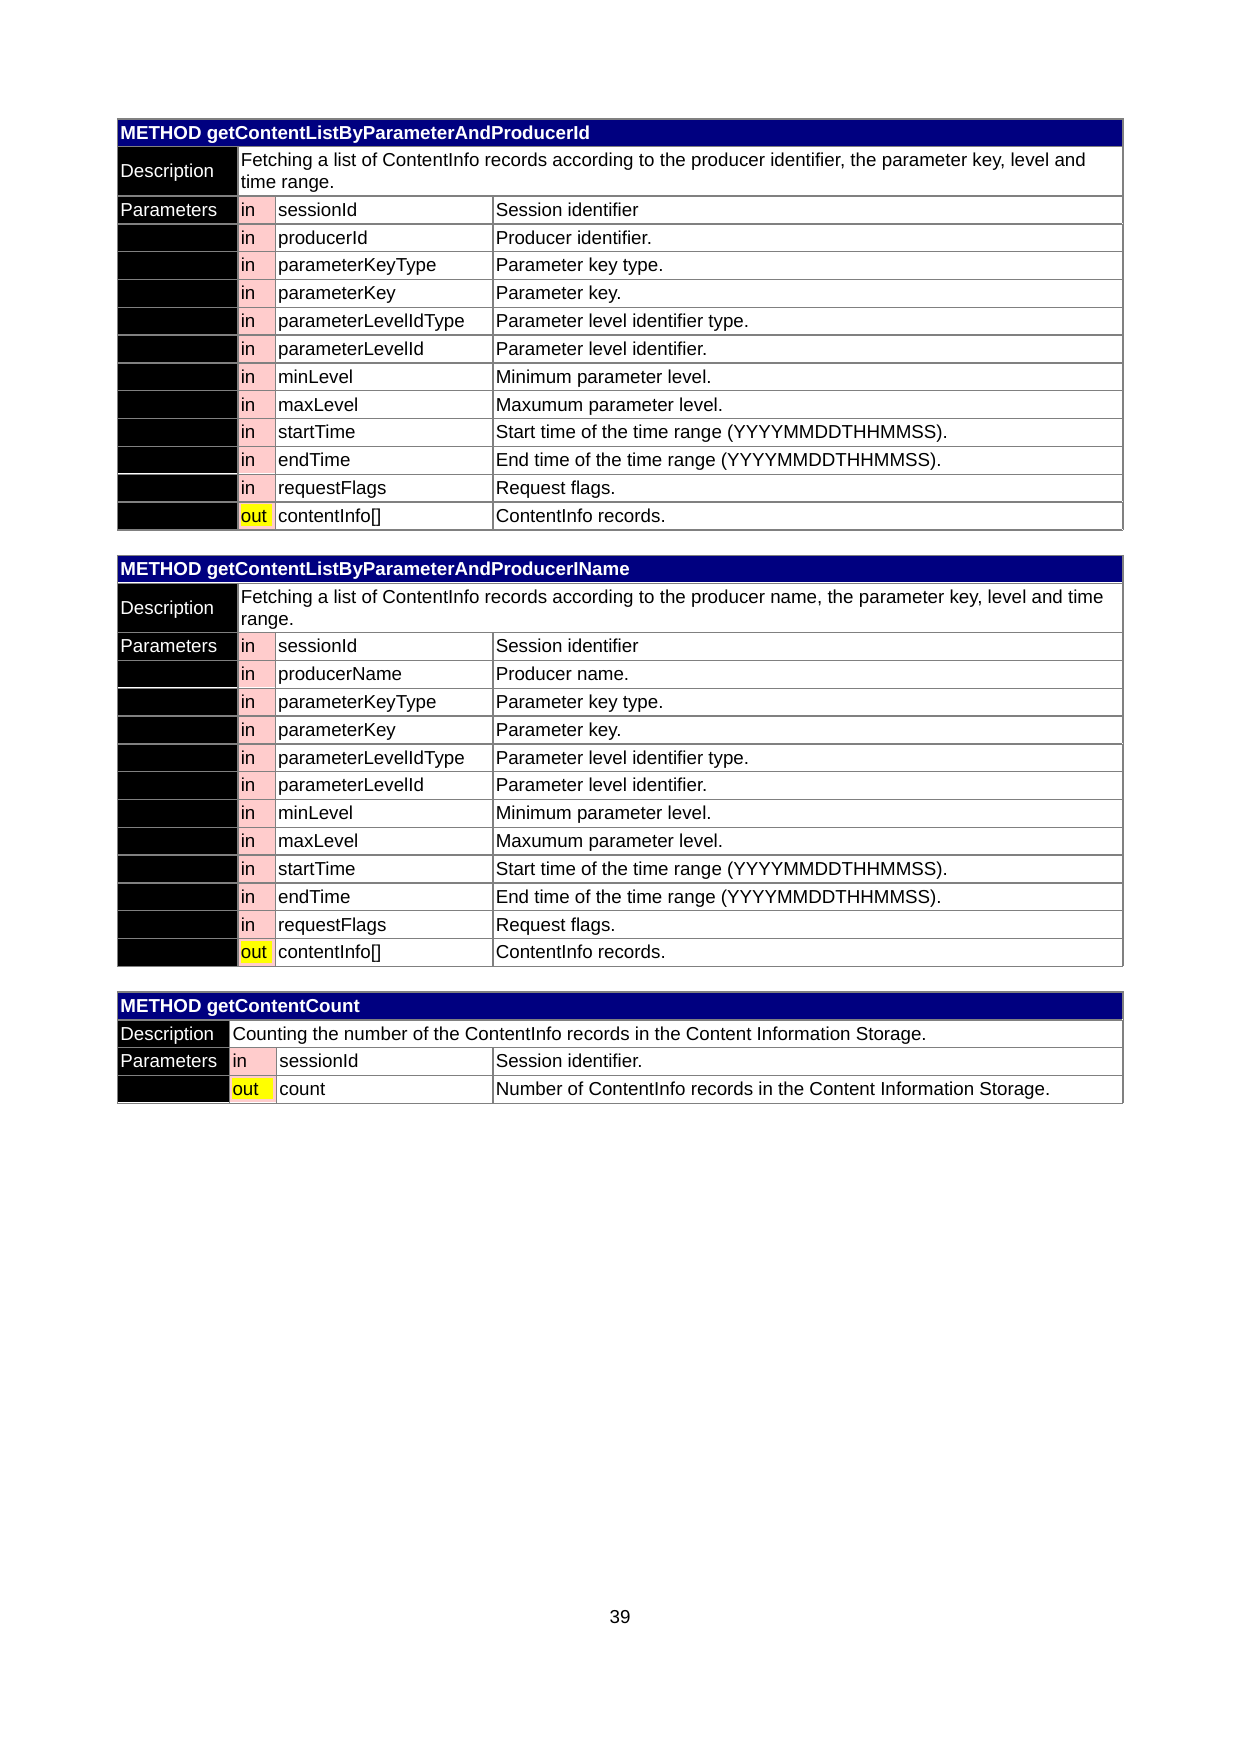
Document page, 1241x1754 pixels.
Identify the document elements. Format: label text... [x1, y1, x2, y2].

table_cell [118, 447, 237, 473]
table_cell out [230, 1076, 276, 1102]
table_cell parameterKeyType [276, 252, 492, 279]
table_cell [118, 939, 237, 966]
table_cell in [239, 225, 275, 251]
table_cell Fetching a list of ContentInfo records according to the producer identifier, the parameter key, level and time range. [239, 147, 1122, 195]
table_cell contentInfo[] [276, 939, 492, 966]
table_cell in [239, 252, 275, 279]
table_cell sessionId [277, 1048, 492, 1075]
table_cell [118, 828, 237, 854]
table_cell minLevel [276, 364, 492, 390]
table_cell Session identifier [494, 633, 1122, 660]
table_cell [118, 717, 237, 743]
table_cell in [239, 717, 275, 743]
table_cell in [239, 280, 275, 307]
table_cell in [239, 828, 275, 854]
table_cell [118, 856, 237, 882]
table_cell requestFlags [276, 475, 492, 501]
table_cell in [239, 447, 275, 473]
table_cell End time of the time range (YYYYMMDDTHHMMSS). [494, 884, 1122, 910]
table_cell Counting the number of the ContentInfo records in the Content Information Storage. [230, 1021, 1122, 1047]
table_cell in [239, 197, 275, 223]
table_cell Producer identifier. [494, 225, 1122, 251]
table_cell [118, 661, 237, 687]
table_cell Parameters [118, 633, 237, 660]
table_cell Parameters [118, 1048, 229, 1075]
table_cell [118, 391, 237, 418]
table_cell Fetching a list of ContentInfo records according to the producer name, the parameter key, level and time range. [239, 584, 1122, 632]
table_cell in [239, 419, 275, 446]
table_cell startTime [276, 856, 492, 882]
table_cell ContentInfo records. [494, 503, 1122, 529]
table_cell requestFlags [276, 911, 492, 938]
table_cell [118, 503, 237, 529]
table_cell [118, 364, 237, 390]
table_cell contentInfo[] [276, 503, 492, 529]
table_cell maxLevel [276, 391, 492, 418]
table_cell Maxumum parameter level. [494, 391, 1122, 418]
table_cell Minimum parameter level. [494, 364, 1122, 390]
table_cell Maxumum parameter level. [494, 828, 1122, 854]
table_cell [118, 772, 237, 799]
table_cell out [239, 503, 275, 529]
table_cell in [239, 661, 275, 687]
table_cell in [239, 856, 275, 882]
table_cell Start time of the time range (YYYYMMDDTHHMMSS). [494, 856, 1122, 882]
table_cell out [239, 939, 275, 966]
table_cell in [239, 475, 275, 501]
table_cell count [277, 1076, 492, 1102]
table_cell in [239, 308, 275, 334]
table_cell Start time of the time range (YYYYMMDDTHHMMSS). [494, 419, 1122, 446]
table_cell Request flags. [494, 911, 1122, 938]
table_cell Parameters [118, 197, 237, 223]
table_cell in [239, 884, 275, 910]
table_cell [118, 225, 237, 251]
table_cell [118, 419, 237, 446]
table_cell Parameter level identifier. [494, 336, 1122, 362]
table_cell [118, 911, 237, 938]
table_cell in [239, 633, 275, 660]
table_cell Request flags. [494, 475, 1122, 501]
table_cell Parameter key. [494, 717, 1122, 743]
table_cell [118, 800, 237, 827]
table_cell minLevel [276, 800, 492, 827]
table_cell endTime [276, 884, 492, 910]
table_cell Description [118, 1021, 229, 1047]
table_cell Parameter level identifier type. [494, 308, 1122, 334]
table_cell parameterLevelIdType [276, 745, 492, 771]
table_cell Session identifier [494, 197, 1122, 223]
table_cell producerName [276, 661, 492, 687]
table_cell sessionId [276, 633, 492, 660]
table_cell [118, 280, 237, 307]
table_cell [118, 475, 237, 501]
table_cell [118, 252, 237, 279]
table_cell in [239, 745, 275, 771]
table_cell Producer name. [494, 661, 1122, 687]
table_cell endTime [276, 447, 492, 473]
table_cell [118, 1076, 229, 1102]
table_cell parameterLevelId [276, 336, 492, 362]
table_cell ContentInfo records. [494, 939, 1122, 966]
table_cell Session identifier. [494, 1048, 1122, 1075]
table_cell Parameter level identifier. [494, 772, 1122, 799]
table_cell Number of ContentInfo records in the Content Information Storage. [494, 1076, 1122, 1102]
table_cell Parameter key type. [494, 689, 1122, 715]
table_cell [118, 689, 237, 715]
table_cell [118, 336, 237, 362]
table_cell Parameter key type. [494, 252, 1122, 279]
table_cell [118, 884, 237, 910]
table_cell in [239, 364, 275, 390]
table_cell End time of the time range (YYYYMMDDTHHMMSS). [494, 447, 1122, 473]
table_cell in [239, 800, 275, 827]
table_cell in [239, 689, 275, 715]
table_header METHOD getContentListByParameterAndProducerIName [118, 556, 1122, 582]
table_cell in [239, 391, 275, 418]
table_cell parameterKey [276, 717, 492, 743]
table_cell parameterKeyType [276, 689, 492, 715]
table_cell [118, 308, 237, 334]
table_cell parameterLevelId [276, 772, 492, 799]
table_cell in [239, 911, 275, 938]
table_cell startTime [276, 419, 492, 446]
table_header METHOD getContentListByParameterAndProducerId [118, 120, 1122, 146]
table_cell in [239, 772, 275, 799]
table_header METHOD getContentCount [118, 993, 1122, 1019]
table_cell Description [118, 584, 237, 632]
table_cell Description [118, 147, 237, 195]
table_cell producerId [276, 225, 492, 251]
table_cell parameterKey [276, 280, 492, 307]
table_cell Parameter level identifier type. [494, 745, 1122, 771]
table_cell Parameter key. [494, 280, 1122, 307]
table_cell in [230, 1048, 276, 1075]
table_cell in [239, 336, 275, 362]
table_cell maxLevel [276, 828, 492, 854]
table_cell sessionId [276, 197, 492, 223]
table_cell parameterLevelIdType [276, 308, 492, 334]
table_cell Minimum parameter level. [494, 800, 1122, 827]
table_cell [118, 745, 237, 771]
